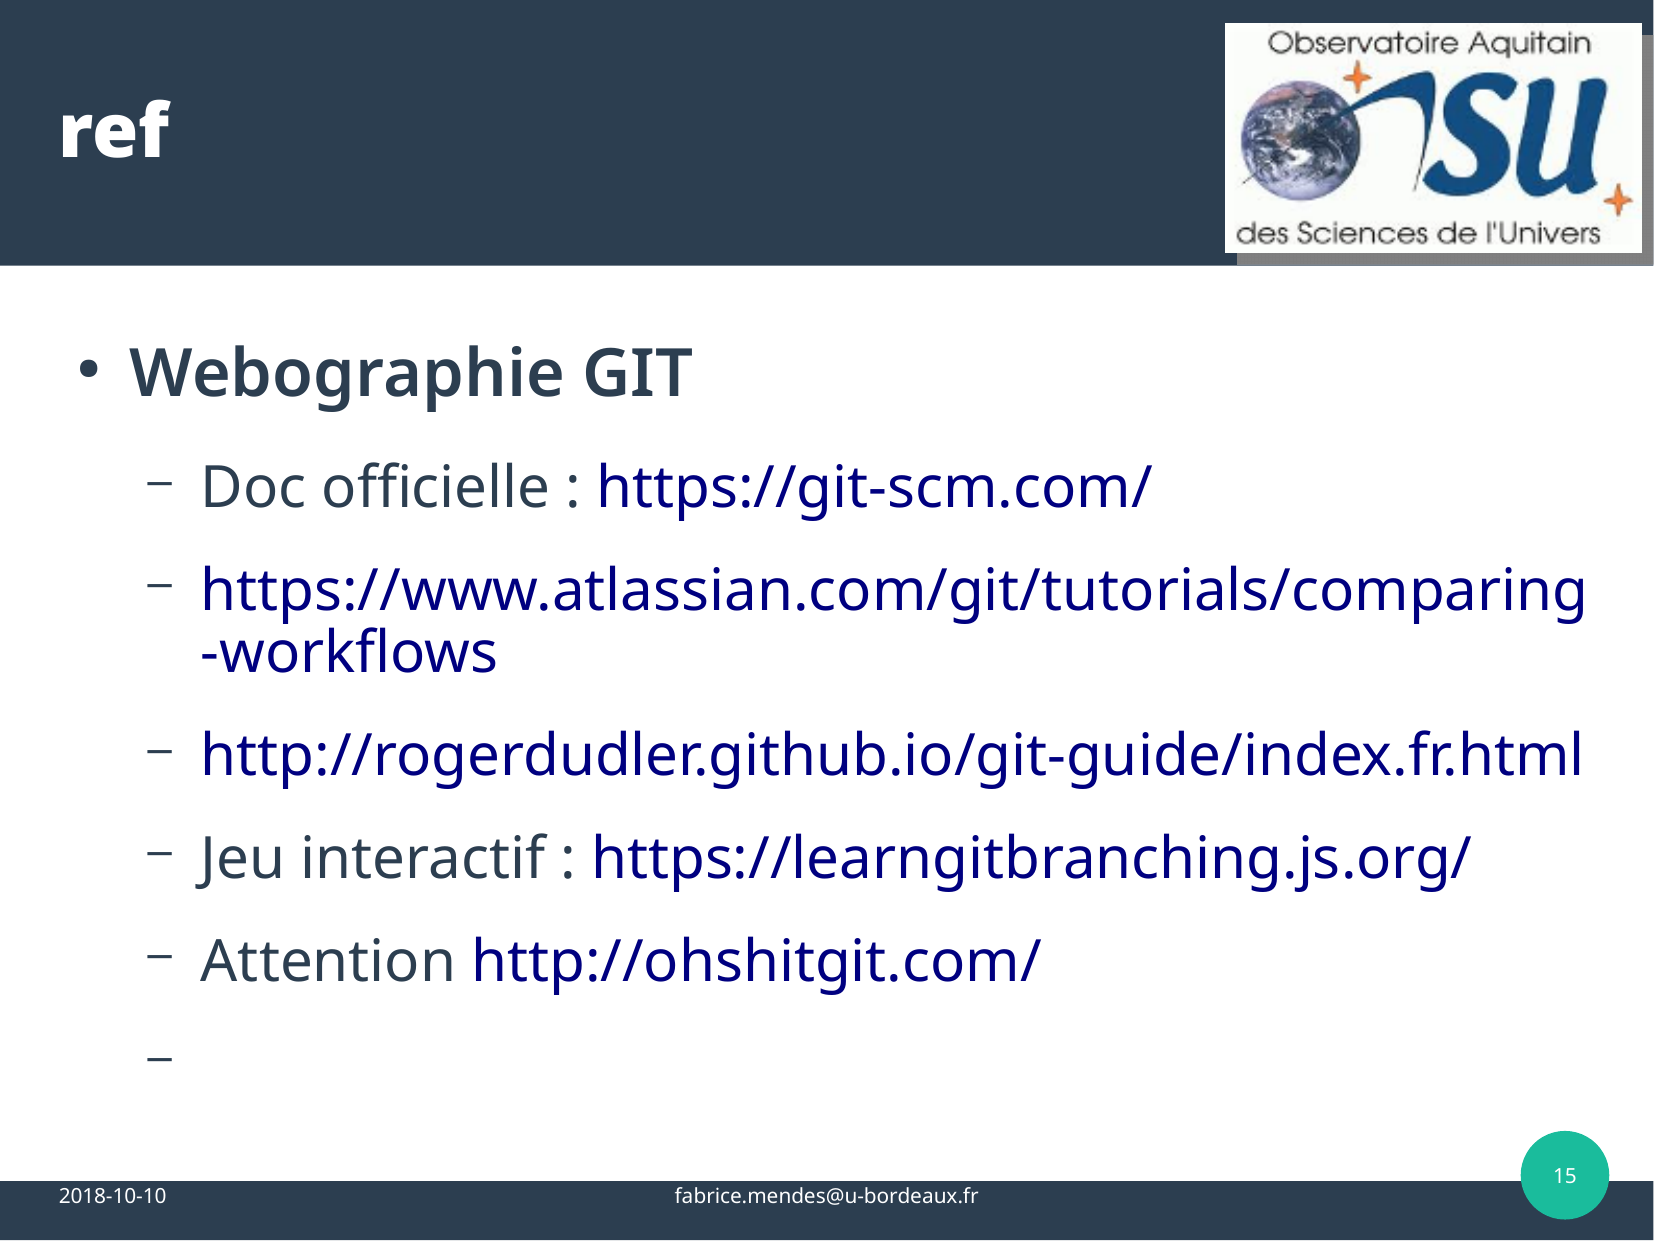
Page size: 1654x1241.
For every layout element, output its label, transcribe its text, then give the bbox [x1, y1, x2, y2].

picture [1225, 23, 1642, 253]
title ref [59, 49, 1595, 207]
list Webographie GIT Doc officielle : https://git-scm.com/ https://www.atlassian.com/git/tutorials/comparing-workflows http://rogerdudler.github.io/git-guide/index.fr.html Jeu interactif : https://learngitbranching.js.org/ Attention http://ohshitgit.com/ [59, 324, 1595, 1152]
